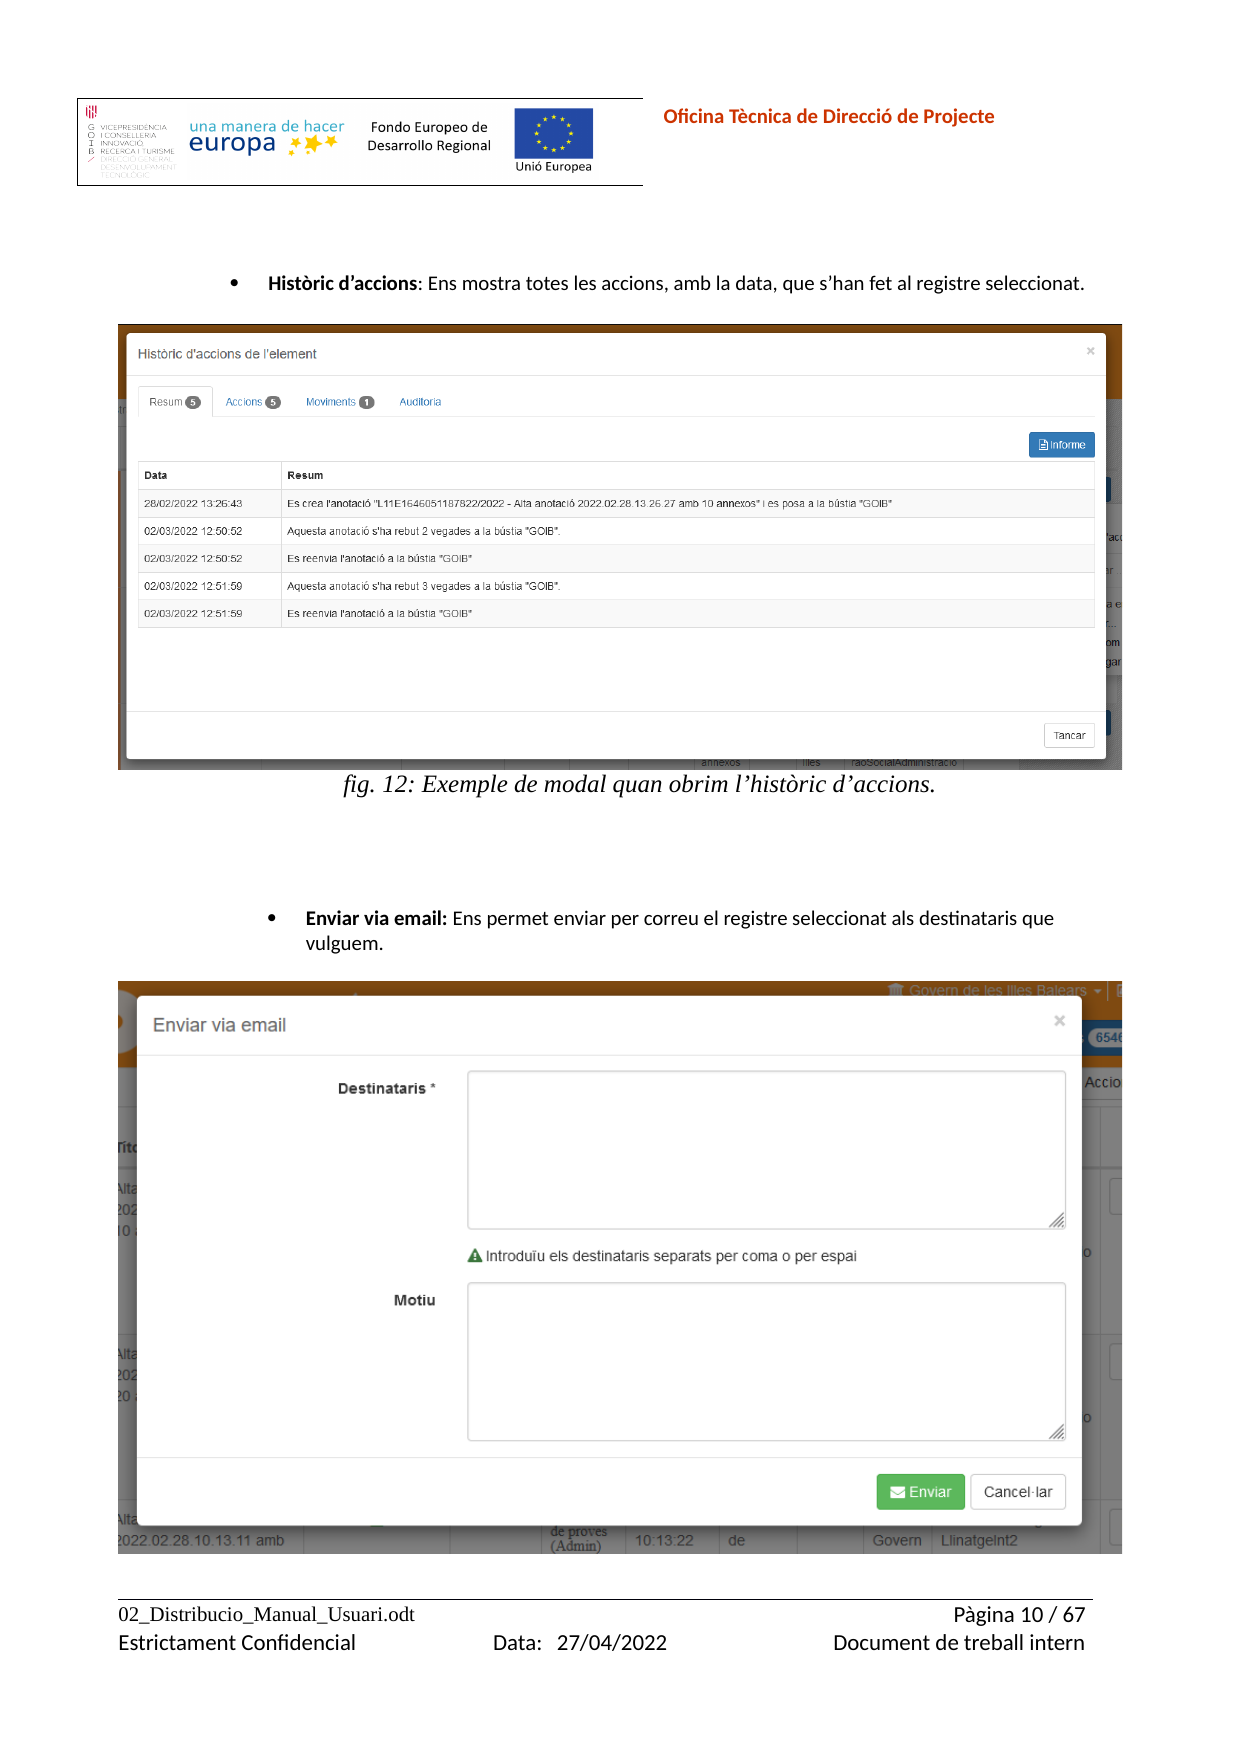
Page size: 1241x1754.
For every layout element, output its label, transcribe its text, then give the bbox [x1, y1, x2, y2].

picture [118, 324, 1123, 770]
picture [187, 103, 599, 180]
text fig. 12: Exemple de modal quan obrim l’històric d’accions. [118, 770, 1122, 798]
picture [118, 981, 1123, 1554]
list Enviar via email: Ens permet enviar per correu el registre seleccionat als destinataris que vulguem. [268, 905, 1122, 956]
picture [82, 103, 181, 180]
list Històric d’accions: Ens mostra totes les accions, amb la data, que s’han fet al registre seleccionat. [231, 270, 1122, 296]
